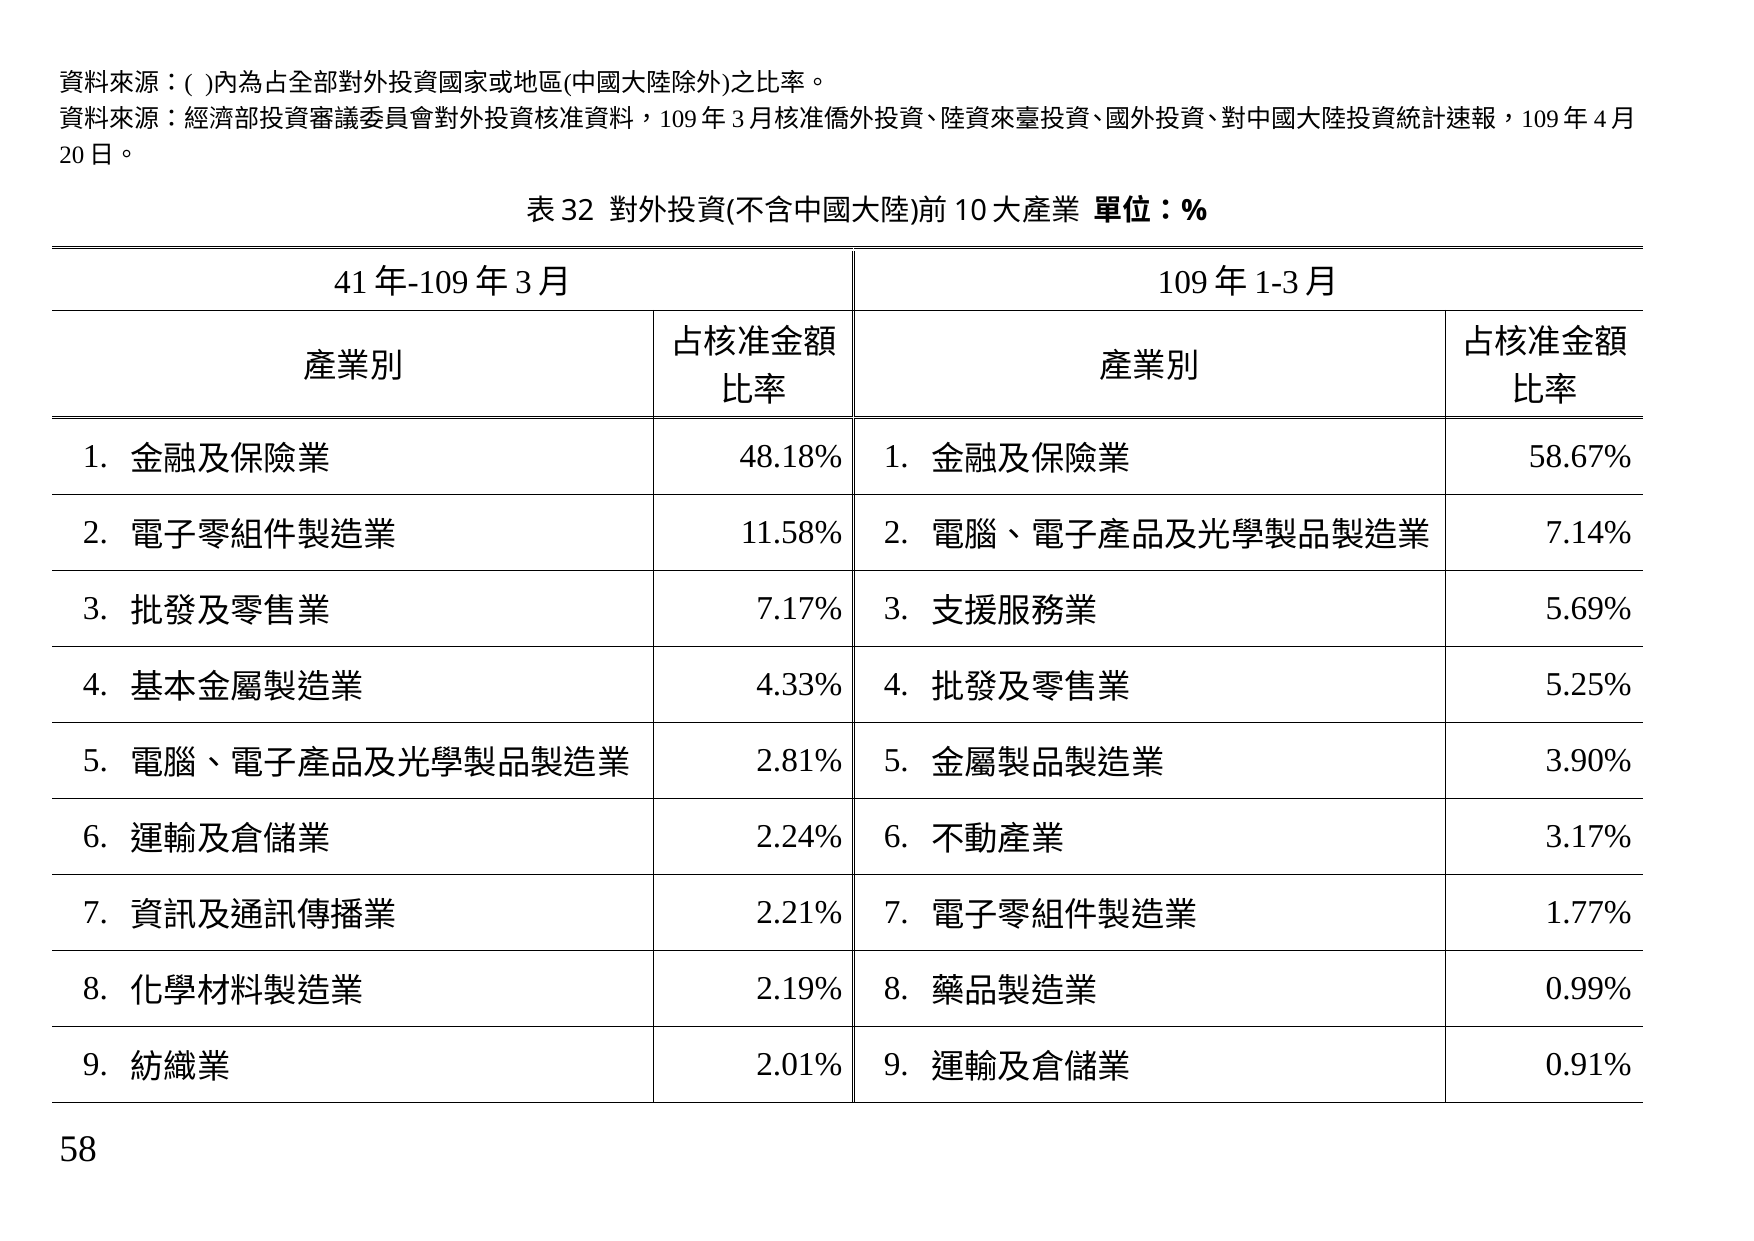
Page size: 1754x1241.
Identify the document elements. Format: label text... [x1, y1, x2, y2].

table_cell 3. [52, 571, 119, 646]
table_cell 5. [855, 723, 920, 798]
table_cell 9. [855, 1027, 920, 1102]
table_cell 3.90% [1446, 723, 1643, 798]
table_cell 資訊及通訊傳播業 [119, 875, 653, 950]
table_cell 電腦、電子產品及光學製品製造業 [920, 495, 1445, 570]
table_cell 8. [52, 951, 119, 1026]
table_cell 化學材料製造業 [119, 951, 653, 1026]
table_cell 0.99% [1446, 951, 1643, 1026]
table_cell 3.17% [1446, 799, 1643, 874]
table_cell 6. [52, 799, 119, 874]
table_cell 2.24% [654, 799, 852, 874]
table_cell 不動產業 [920, 799, 1445, 874]
table_cell 1.77% [1446, 875, 1643, 950]
table_cell 批發及零售業 [920, 647, 1445, 722]
table_cell 電子零組件製造業 [920, 875, 1445, 950]
text 資料來源：( )內為占全部對外投資國家或地區(中國大陸除外)之比率。 [59, 62, 1636, 98]
table_cell 電腦、電子產品及光學製品製造業 [119, 723, 653, 798]
table_cell 藥品製造業 [920, 951, 1445, 1026]
table_cell 占核准金額比率 [654, 311, 852, 416]
subtitle 表32 對外投資(不含中國大陸)前10大產業 單位：% [59, 171, 1636, 246]
table_cell 基本金屬製造業 [119, 647, 653, 722]
table_cell 5.69% [1446, 571, 1643, 646]
table_cell 4. [52, 647, 119, 722]
table_header 41年-109年3月 [52, 249, 853, 310]
table_cell 批發及零售業 [119, 571, 653, 646]
table_cell 金屬製品製造業 [920, 723, 1445, 798]
table_cell 3. [855, 571, 920, 646]
table_cell 1. [855, 419, 920, 494]
table_cell 電子零組件製造業 [119, 495, 653, 570]
table_cell 58.67% [1446, 419, 1643, 494]
table_cell 5. [52, 723, 119, 798]
table_cell 2.01% [654, 1027, 852, 1102]
table_cell 4.33% [654, 647, 852, 722]
table_cell 支援服務業 [920, 571, 1445, 646]
text 資料來源：經濟部投資審議委員會對外投資核准資料，109年3月核准僑外投資、陸資來臺投資、國外投資、對中國大陸投資統計速報，109年4月20日。 [59, 98, 1636, 171]
table_cell 4. [855, 647, 920, 722]
table_cell 48.18% [654, 419, 852, 494]
table_cell 7. [855, 875, 920, 950]
table_cell 0.91% [1446, 1027, 1643, 1102]
table_cell 2.81% [654, 723, 852, 798]
table_cell 7.17% [654, 571, 852, 646]
table_cell 產業別 [855, 311, 1445, 416]
table_cell 2.21% [654, 875, 852, 950]
table_cell 金融及保險業 [119, 419, 653, 494]
table_cell 7. [52, 875, 119, 950]
table_cell 產業別 [52, 311, 653, 416]
table_cell 運輸及倉儲業 [119, 799, 653, 874]
table_header 109年1-3月 [853, 249, 1643, 310]
table_cell 6. [855, 799, 920, 874]
table_cell 占核准金額比率 [1446, 311, 1643, 416]
table_cell 金融及保險業 [920, 419, 1445, 494]
table_cell 2.19% [654, 951, 852, 1026]
table_cell 1. [52, 419, 119, 494]
table_cell 紡織業 [119, 1027, 653, 1102]
table_cell 8. [855, 951, 920, 1026]
table_cell 11.58% [654, 495, 852, 570]
table_cell 2. [855, 495, 920, 570]
table_cell 2. [52, 495, 119, 570]
table_cell 7.14% [1446, 495, 1643, 570]
table_cell 9. [52, 1027, 119, 1102]
table_cell 運輸及倉儲業 [920, 1027, 1445, 1102]
table_cell 5.25% [1446, 647, 1643, 722]
